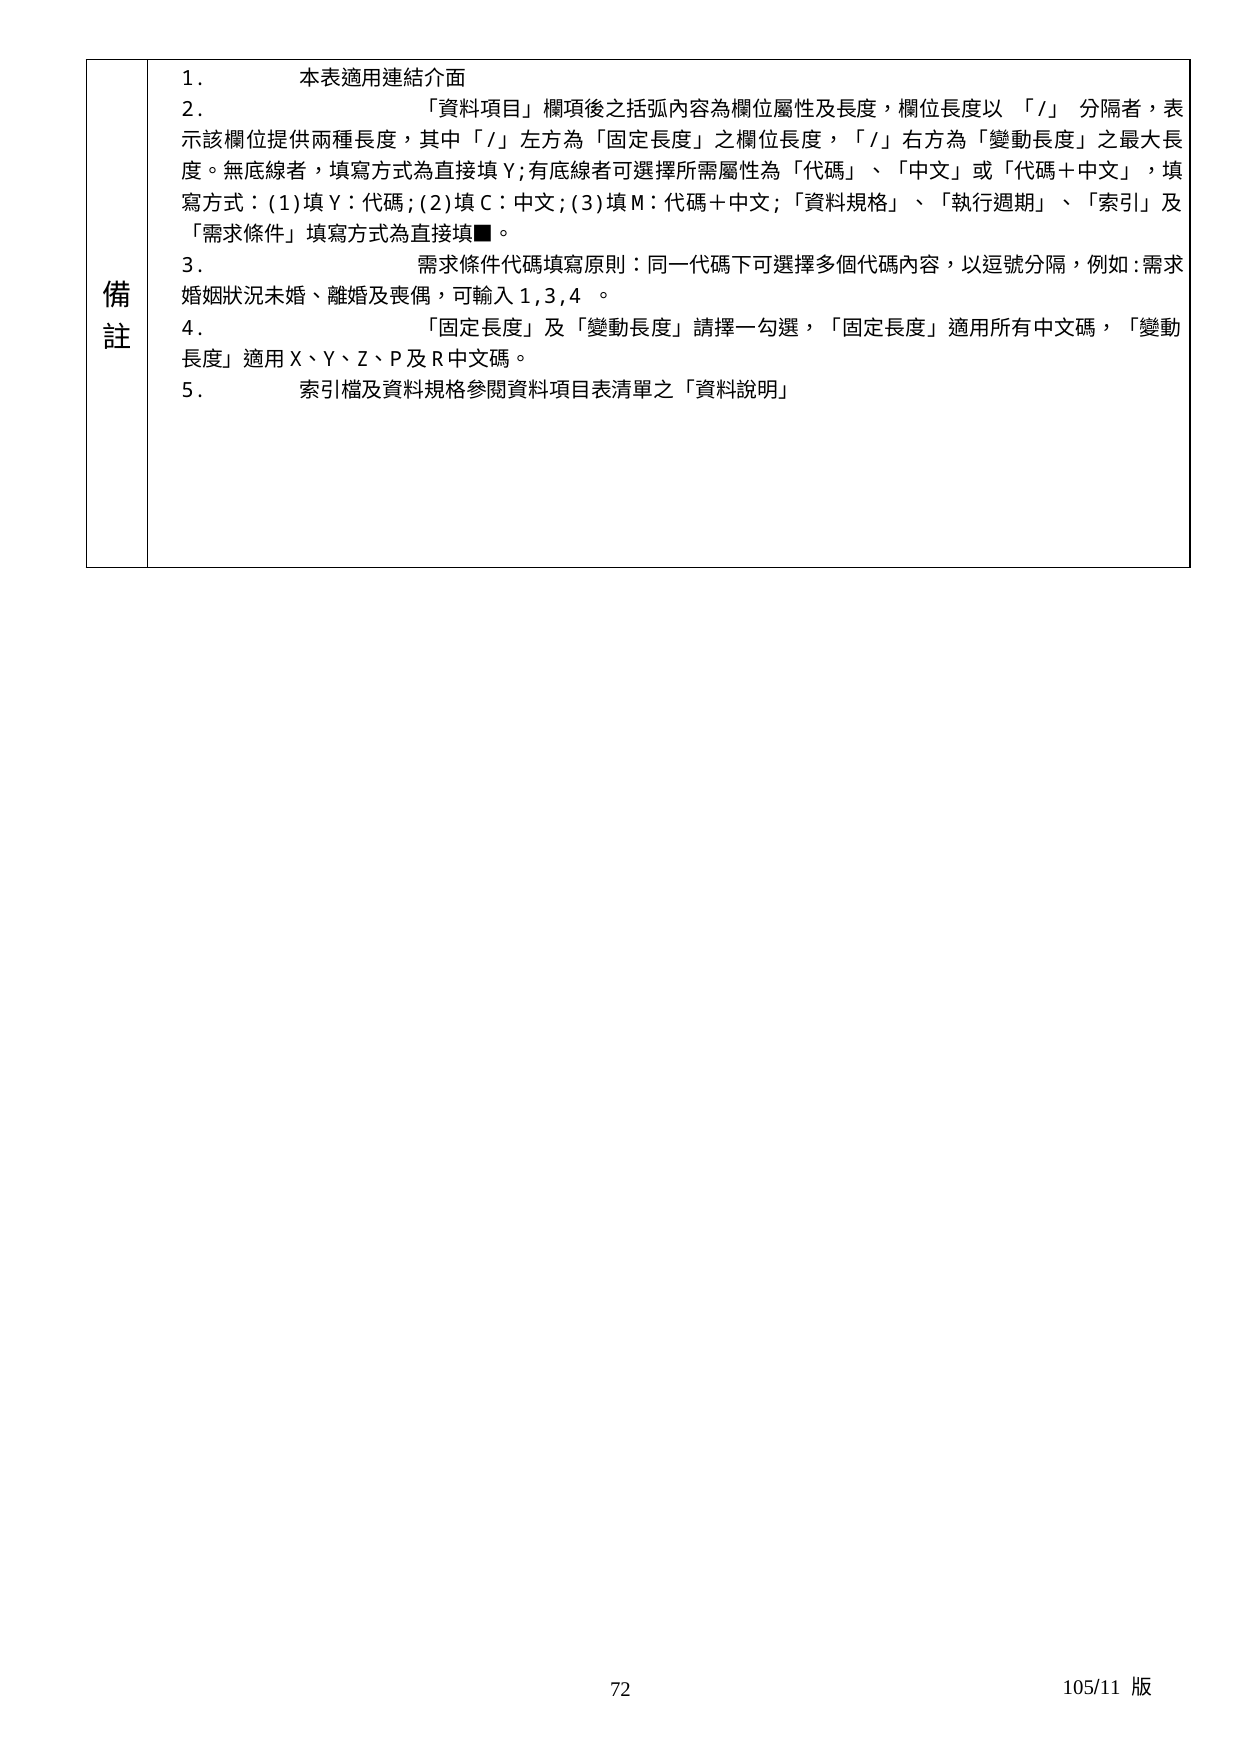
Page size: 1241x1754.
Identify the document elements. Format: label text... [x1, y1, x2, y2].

table_cell 本表適用連結介面 「資料項目」欄項後之括弧內容為欄位屬性及長度，欄位長度以 「/」 分隔者，表示該欄位提供兩種長度，其中「/」左方為「固定長度」之欄位長度，「/」右方為「變動長度」之最大長度。無底線者，填寫方式為直接填Y;有底線者可選擇所需屬性為「代碼」、「中文」或「代碼＋中文」，填寫方式：(1)填Y：代碼;(2)填C：中文;(3)填M：代碼＋中文;「資料規格」、「執行週期」、「索引」及「需求條件」填寫方式為直接填■。 需求條件代碼填寫原則：同一代碼下可選擇多個代碼內容，以逗號分隔，例如:需求婚姻狀況未婚、離婚及喪偶，可輸入1,3,4 。 「固定長度」及「變動長度」請擇一勾選，「固定長度」適用所有中文碼，「變動長度」適用X、Y、Z、P及R中文碼。 索引檔及資料規格參閱資料項目表清單之「資料說明」 [148, 60, 1189, 567]
table_cell 備註 [87, 60, 147, 567]
